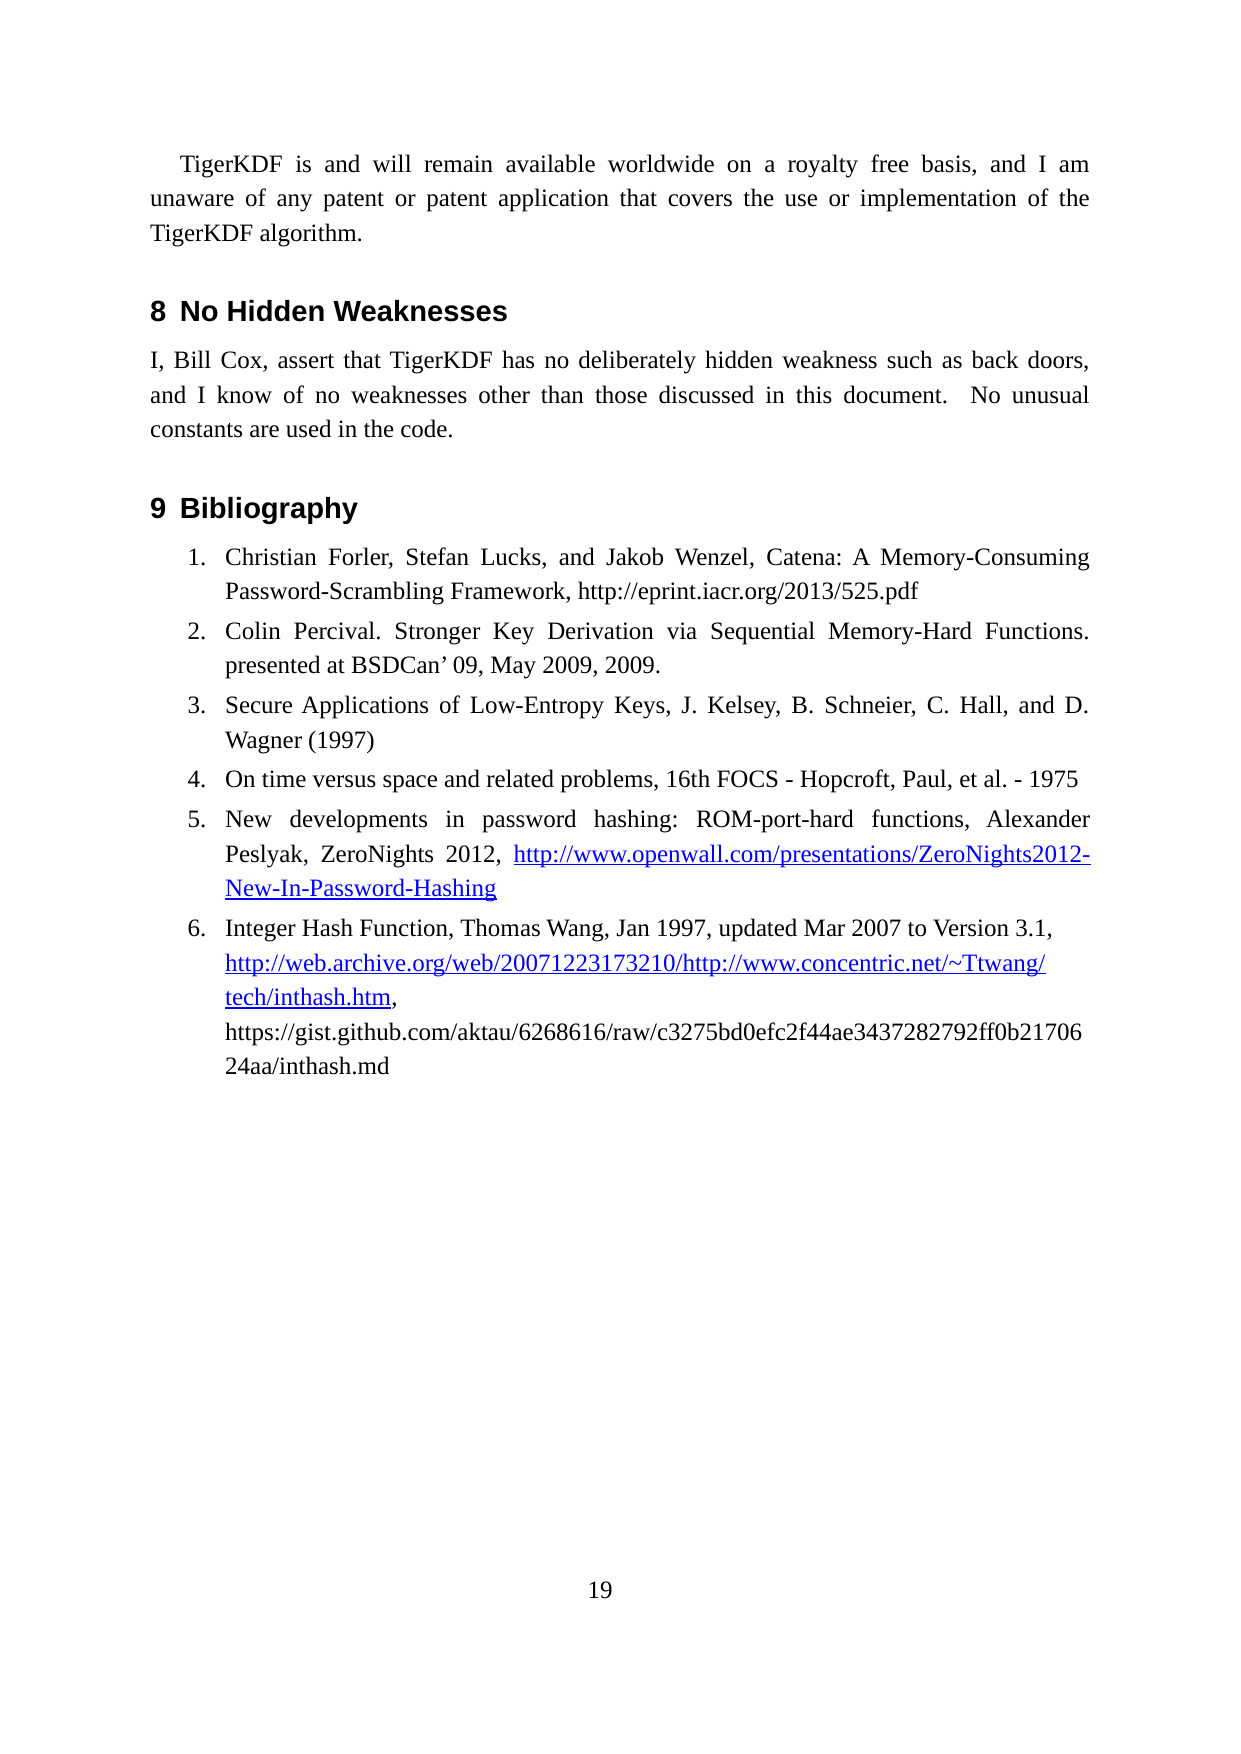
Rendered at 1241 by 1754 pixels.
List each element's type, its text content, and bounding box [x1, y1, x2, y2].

list Secure Applications of Low-Entropy Keys, J. Kelsey, B. Schneier, C. Hall, and D. Wagner (1997) [187, 691, 1091, 753]
text I, Bill Cox, assert that TigerKDF has no deliberately hidden weakness such as back doors, and I know of no weaknesses other than those discussed in this document. No unusual constants are used in the code. [150, 346, 1091, 443]
list Integer Hash Function, Thomas Wang, Jan 1997, updated Mar 2007 to Version 3.1, http://web.archive.org/web/20071223173210/http://www.concentric.net/~Ttwang/tech/inthash.htm, https://gist.github.com/aktau/6268616/raw/c3275bd0efc2f44ae3437282792ff0b2170624aa/inthash.md [187, 914, 1091, 1080]
subtitle No Hidden Weaknesses [150, 295, 1091, 328]
list Christian Forler, Stefan Lucks, and Jakob Wenzel, Catena: A Memory-Consuming Password-Scrambling Framework, http://eprint.iacr.org/2013/525.pdf [187, 543, 1091, 605]
list Colin Percival. Stronger Key Derivation via Sequential Memory-Hard Functions. presented at BSDCan’ 09, May 2009, 2009. [187, 617, 1091, 679]
list New developments in password hashing: ROM-port-hard functions, Alexander Peslyak, ZeroNights 2012, http://www.openwall.com/presentations/ZeroNights2012-New-In-Password-Hashing [187, 805, 1091, 902]
text TigerKDF is and will remain available worldwide on a royalty free basis, and I am unaware of any patent or patent application that covers the use or implementation of the TigerKDF algorithm. [150, 150, 1091, 247]
subtitle Bibliography [150, 492, 1091, 524]
list On time versus space and related problems, 16th FOCS - Hopcroft, Paul, et al. - 1975 [187, 766, 1091, 793]
